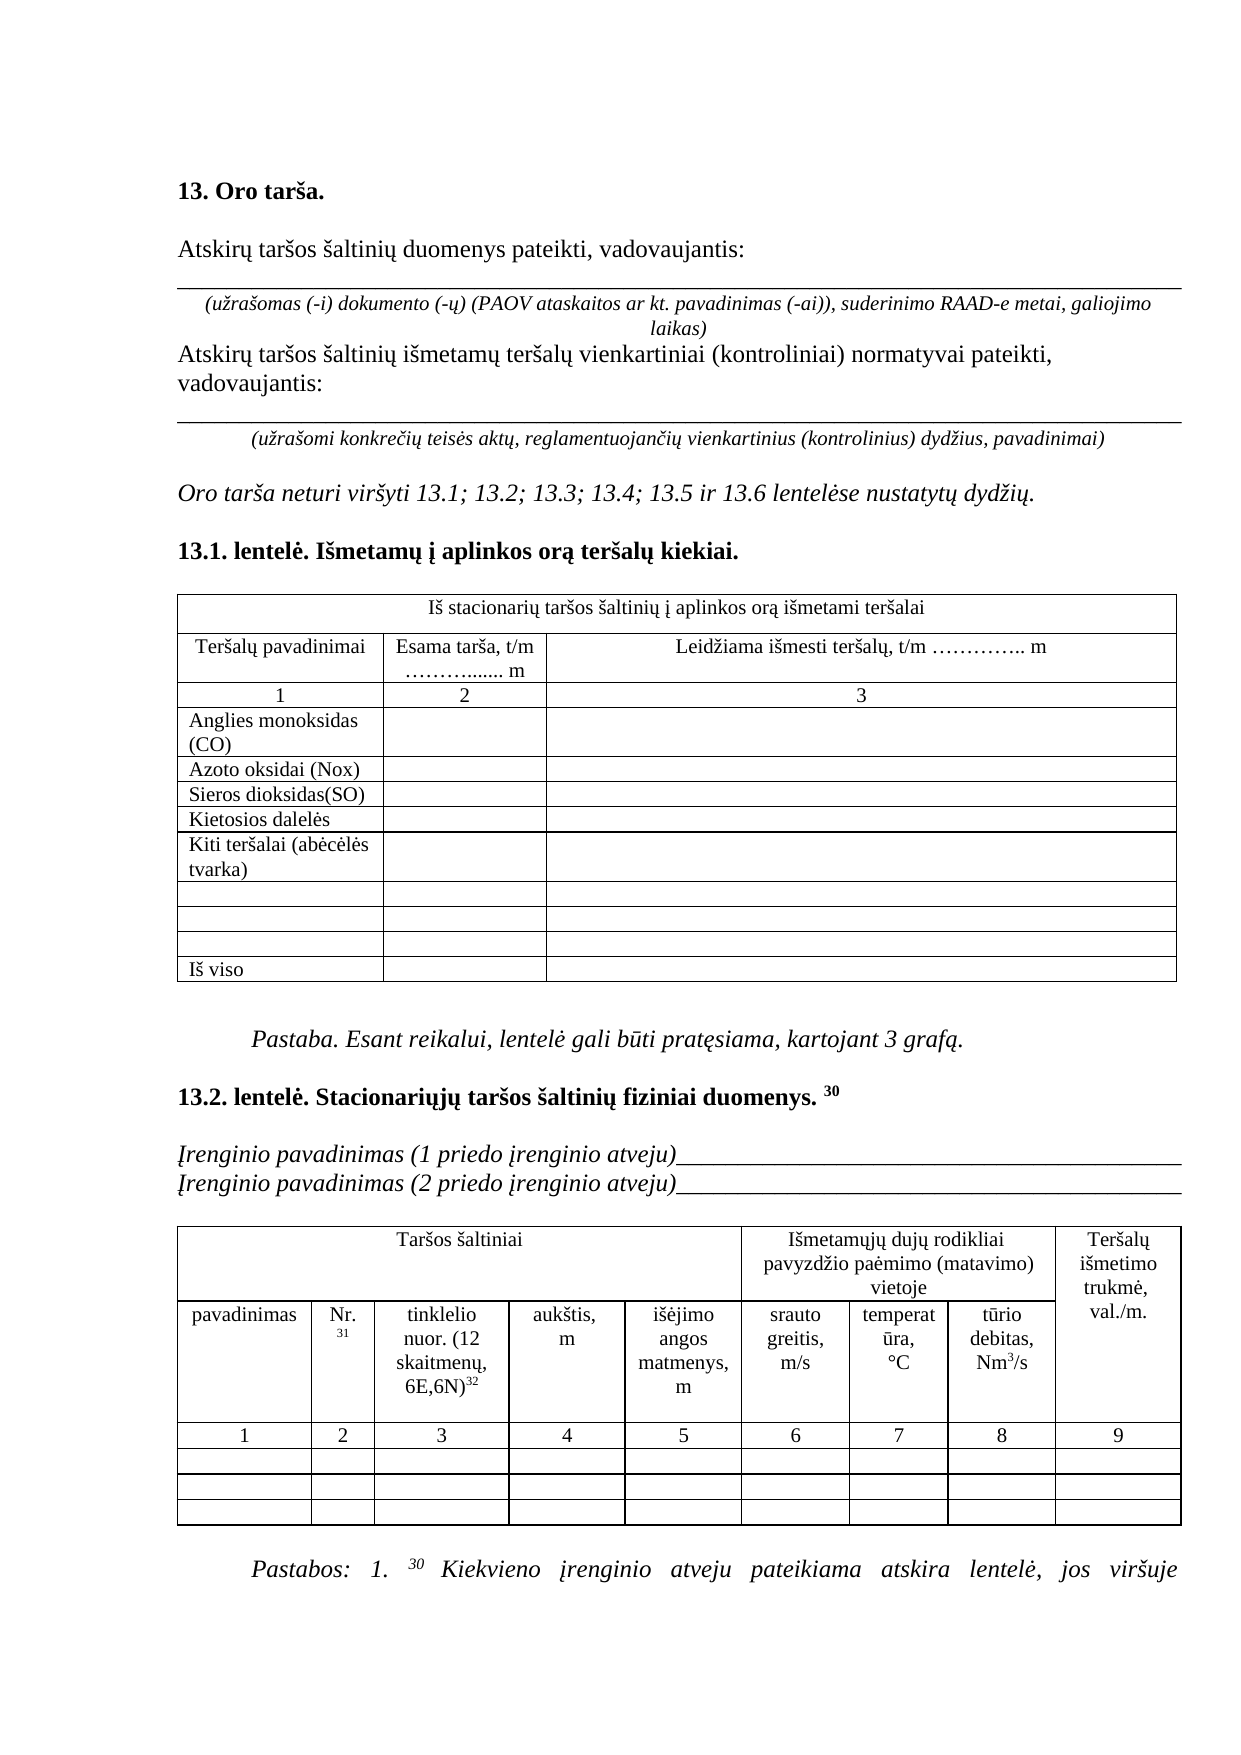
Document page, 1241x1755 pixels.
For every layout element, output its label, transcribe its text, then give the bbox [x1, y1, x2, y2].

table_cell Nr. 31 [312, 1302, 374, 1422]
table_cell [1177, 707, 1181, 756]
table_cell [312, 1475, 374, 1499]
text Atskirų taršos šaltinių duomenys pateikti, vadovaujantis: [177, 234, 1181, 263]
table_cell Sieros dioksidas(SO) [178, 782, 383, 806]
table_cell [510, 1449, 624, 1473]
table_cell [742, 1449, 849, 1473]
table_header Išmetamųjų dujų rodikliai pavyzdžio paėmimo (matavimo) vietoje [742, 1227, 1055, 1300]
table_cell [1177, 781, 1181, 806]
table_cell [547, 957, 1176, 981]
table_cell [547, 708, 1176, 756]
table_header Taršos šaltiniai [178, 1227, 741, 1300]
text Pastabos: 1. 30 Kiekvieno įrenginio atveju pateikiama atskira lentelė, jos viršuje [177, 1554, 1181, 1583]
table_cell [742, 1475, 849, 1499]
table_header Teršalų išmetimo trukmė, val./m. [1056, 1227, 1180, 1422]
table_cell [1177, 682, 1181, 707]
table_cell [178, 932, 383, 956]
table_cell [547, 833, 1176, 881]
table_cell [1177, 831, 1181, 881]
table_cell Esama tarša, t/m ………....... m [384, 634, 546, 682]
table_cell 3 [375, 1423, 508, 1447]
table_cell [1177, 956, 1181, 981]
table_cell [547, 932, 1176, 956]
table_cell [384, 907, 546, 931]
table_cell [1177, 806, 1181, 831]
text Įrenginio pavadinimas (1 priedo įrenginio atveju) [177, 1139, 1181, 1168]
table_cell [178, 1475, 311, 1499]
text Atskirų taršos šaltinių išmetamų teršalų vienkartiniai (kontroliniai) normatyvai pateikti, vadovaujantis: [177, 339, 1181, 397]
table_cell [626, 1475, 741, 1499]
table_cell Iš viso [178, 957, 383, 981]
table_cell [850, 1475, 947, 1499]
table_header Iš stacionarių taršos šaltinių į aplinkos orą išmetami teršalai [178, 595, 1176, 633]
table_cell [178, 1500, 311, 1524]
table_cell [1177, 633, 1181, 682]
table_cell [626, 1449, 741, 1473]
table_cell [384, 833, 546, 881]
table_cell [949, 1449, 1055, 1473]
table_cell [547, 907, 1176, 931]
table_cell [547, 882, 1176, 906]
table_cell [949, 1475, 1055, 1499]
table_cell aukštis, m [510, 1302, 624, 1422]
table_cell [375, 1500, 508, 1524]
table_cell Kiti teršalai (abėcėlės tvarka) [178, 833, 383, 881]
table_cell [384, 882, 546, 906]
table_cell Kietosios dalelės [178, 807, 383, 831]
table_cell [375, 1449, 508, 1473]
table_cell [384, 782, 546, 806]
table_cell tinklelio nuor. (12 skaitmenų, 6E,6N)32 [375, 1302, 508, 1422]
table_cell [510, 1500, 624, 1524]
text 13.2. lentelė. Stacionariųjų taršos šaltinių fiziniai duomenys. 30 [177, 1082, 1181, 1111]
text Įrenginio pavadinimas (2 priedo įrenginio atveju) [177, 1168, 1181, 1197]
text (užrašomi konkrečių teisės aktų, reglamentuojančių vienkartinius (kontrolinius) dydžius, pavadinimai) [177, 426, 1181, 450]
table_cell [626, 1500, 741, 1524]
table_cell pavadinimas [178, 1302, 311, 1422]
table_cell [1056, 1475, 1180, 1499]
table_cell tūrio debitas, Nm3/s [949, 1302, 1055, 1422]
table_cell [547, 757, 1176, 781]
table_cell [312, 1449, 374, 1473]
table_cell 2 [384, 683, 546, 707]
table_cell [178, 882, 383, 906]
table_cell [1056, 1449, 1180, 1473]
table_cell [178, 907, 383, 931]
table_cell [850, 1500, 947, 1524]
table_cell 1 [178, 683, 383, 707]
table_cell Azoto oksidai (Nox) [178, 757, 383, 781]
table_cell [949, 1500, 1055, 1524]
table_cell [1177, 931, 1181, 956]
table_cell [1177, 906, 1181, 931]
table_cell [312, 1500, 374, 1524]
table_cell 1 [178, 1423, 311, 1447]
table_cell 5 [626, 1423, 741, 1447]
text Oro tarša neturi viršyti 13.1; 13.2; 13.3; 13.4; 13.5 ir 13.6 lentelėse nustatytų dydžių. [177, 478, 1181, 507]
table_header [1177, 594, 1181, 633]
table_cell [547, 782, 1176, 806]
text (užrašomas (-i) dokumento (-ų) (PAOV ataskaitos ar kt. pavadinimas (-ai)), suderinimo RAAD-e metai, galiojimo laikas) [177, 291, 1181, 339]
table_cell [547, 807, 1176, 831]
table_cell Teršalų pavadinimai [178, 634, 383, 682]
table_cell 6 [742, 1423, 849, 1447]
table_cell [384, 807, 546, 831]
table_cell srauto greitis, m/s [742, 1302, 849, 1422]
table_cell temperatūra, °C [850, 1302, 947, 1422]
table_cell [384, 708, 546, 756]
table_cell 2 [312, 1423, 374, 1447]
table_cell Anglies monoksidas (CO) [178, 708, 383, 756]
table_cell 4 [510, 1423, 624, 1447]
table_cell [1056, 1500, 1180, 1524]
table_cell [384, 932, 546, 956]
table_cell 9 [1056, 1423, 1180, 1447]
text 13.1. lentelė. Išmetamų į aplinkos orą teršalų kiekiai. [177, 536, 1181, 565]
text 13. Oro tarša. [177, 176, 1181, 205]
table_cell išėjimo angos matmenys, m [626, 1302, 741, 1422]
table_cell [384, 757, 546, 781]
table_cell [510, 1475, 624, 1499]
table_cell [177, 981, 1181, 1024]
text Pastaba. Esant reikalui, lentelė gali būti pratęsiama, kartojant 3 grafą. [177, 1024, 1181, 1053]
table_cell [850, 1449, 947, 1473]
table_cell [742, 1500, 849, 1524]
table_cell [1177, 881, 1181, 906]
table_cell [384, 957, 546, 981]
table_cell 7 [850, 1423, 947, 1447]
table_cell [375, 1475, 508, 1499]
table_cell 3 [547, 683, 1176, 707]
table_cell [178, 1449, 311, 1473]
table_cell [1177, 756, 1181, 781]
table_cell Leidžiama išmesti teršalų, t/m ………….. m [547, 634, 1176, 682]
table_cell 8 [949, 1423, 1055, 1447]
